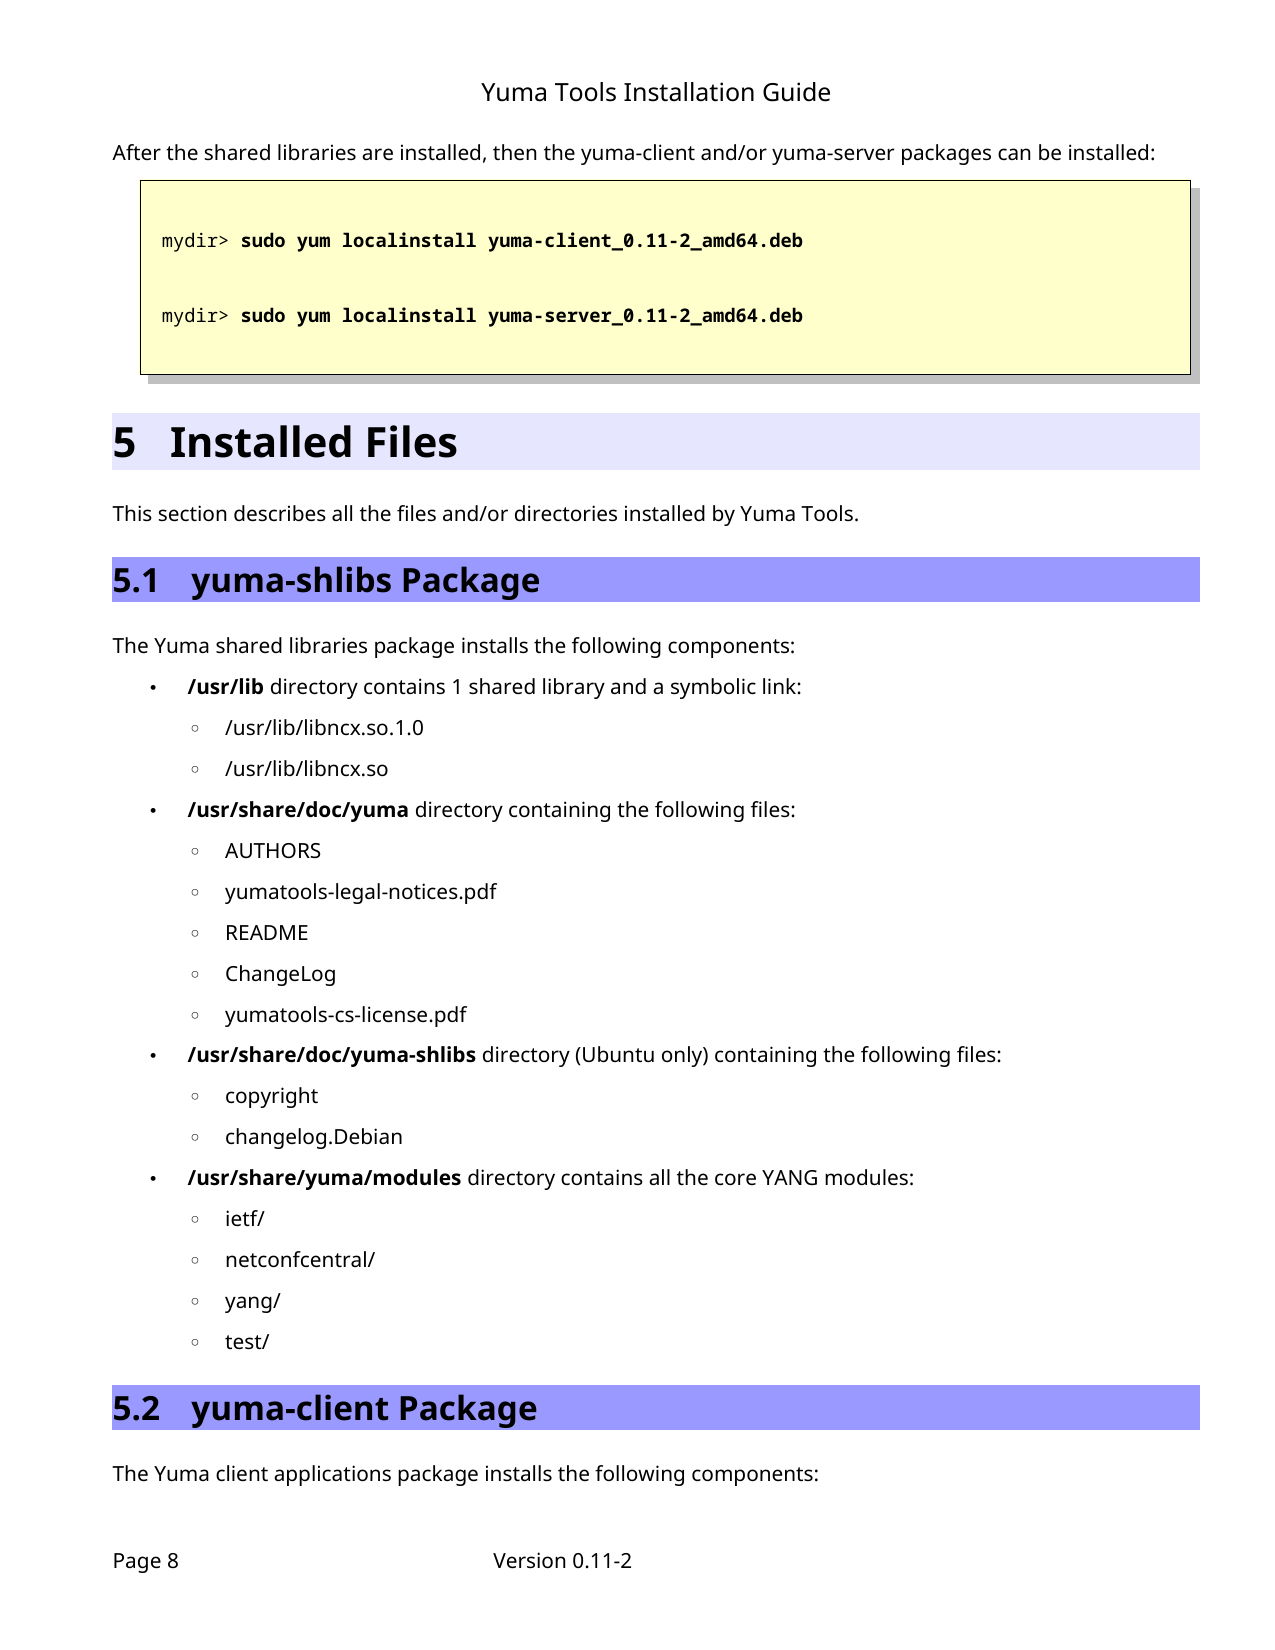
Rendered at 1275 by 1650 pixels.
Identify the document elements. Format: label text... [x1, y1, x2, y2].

list copyright [187, 1082, 1200, 1110]
text mydir> sudo yum localinstall yuma-client_0.11-2_amd64.deb [141, 217, 1190, 252]
list netconfcentral/ [187, 1245, 1200, 1274]
list yang/ [187, 1286, 1200, 1315]
list ietf/ [187, 1204, 1200, 1233]
list test/ [187, 1327, 1200, 1356]
text The Yuma client applications package installs the following components: [112, 1459, 1200, 1488]
list /usr/share/doc/yuma directory containing the following files: [150, 795, 1200, 823]
list AUTHORS [187, 836, 1200, 864]
text After the shared libraries are installed, then the yuma-client and/or yuma-server packages can be installed: [112, 138, 1200, 167]
text This section describes all the files and/or directories installed by Yuma Tools. [112, 499, 1200, 527]
text The Yuma shared libraries package installs the following components: [112, 631, 1200, 660]
list /usr/lib directory contains 1 shared library and a symbolic link: [150, 672, 1200, 701]
list README [187, 918, 1200, 946]
text mydir> sudo yum localinstall yuma-server_0.11-2_amd64.deb [141, 292, 1190, 327]
list ChangeLog [187, 959, 1200, 987]
list yumatools-cs-license.pdf [187, 1000, 1200, 1028]
list /usr/share/doc/yuma-shlibs directory (Ubuntu only) containing the following files: [150, 1041, 1200, 1069]
list /usr/share/yuma/modules directory contains all the core YANG modules: [150, 1163, 1200, 1192]
list /usr/lib/libncx.so [187, 754, 1200, 782]
list /usr/lib/libncx.so.1.0 [187, 713, 1200, 742]
subtitle yuma-client Package [112, 1385, 1200, 1430]
subtitle yuma-shlibs Package [112, 557, 1200, 602]
subtitle Installed Files [112, 413, 1200, 470]
list changelog.Debian [187, 1122, 1200, 1151]
list yumatools-legal-notices.pdf [187, 877, 1200, 905]
